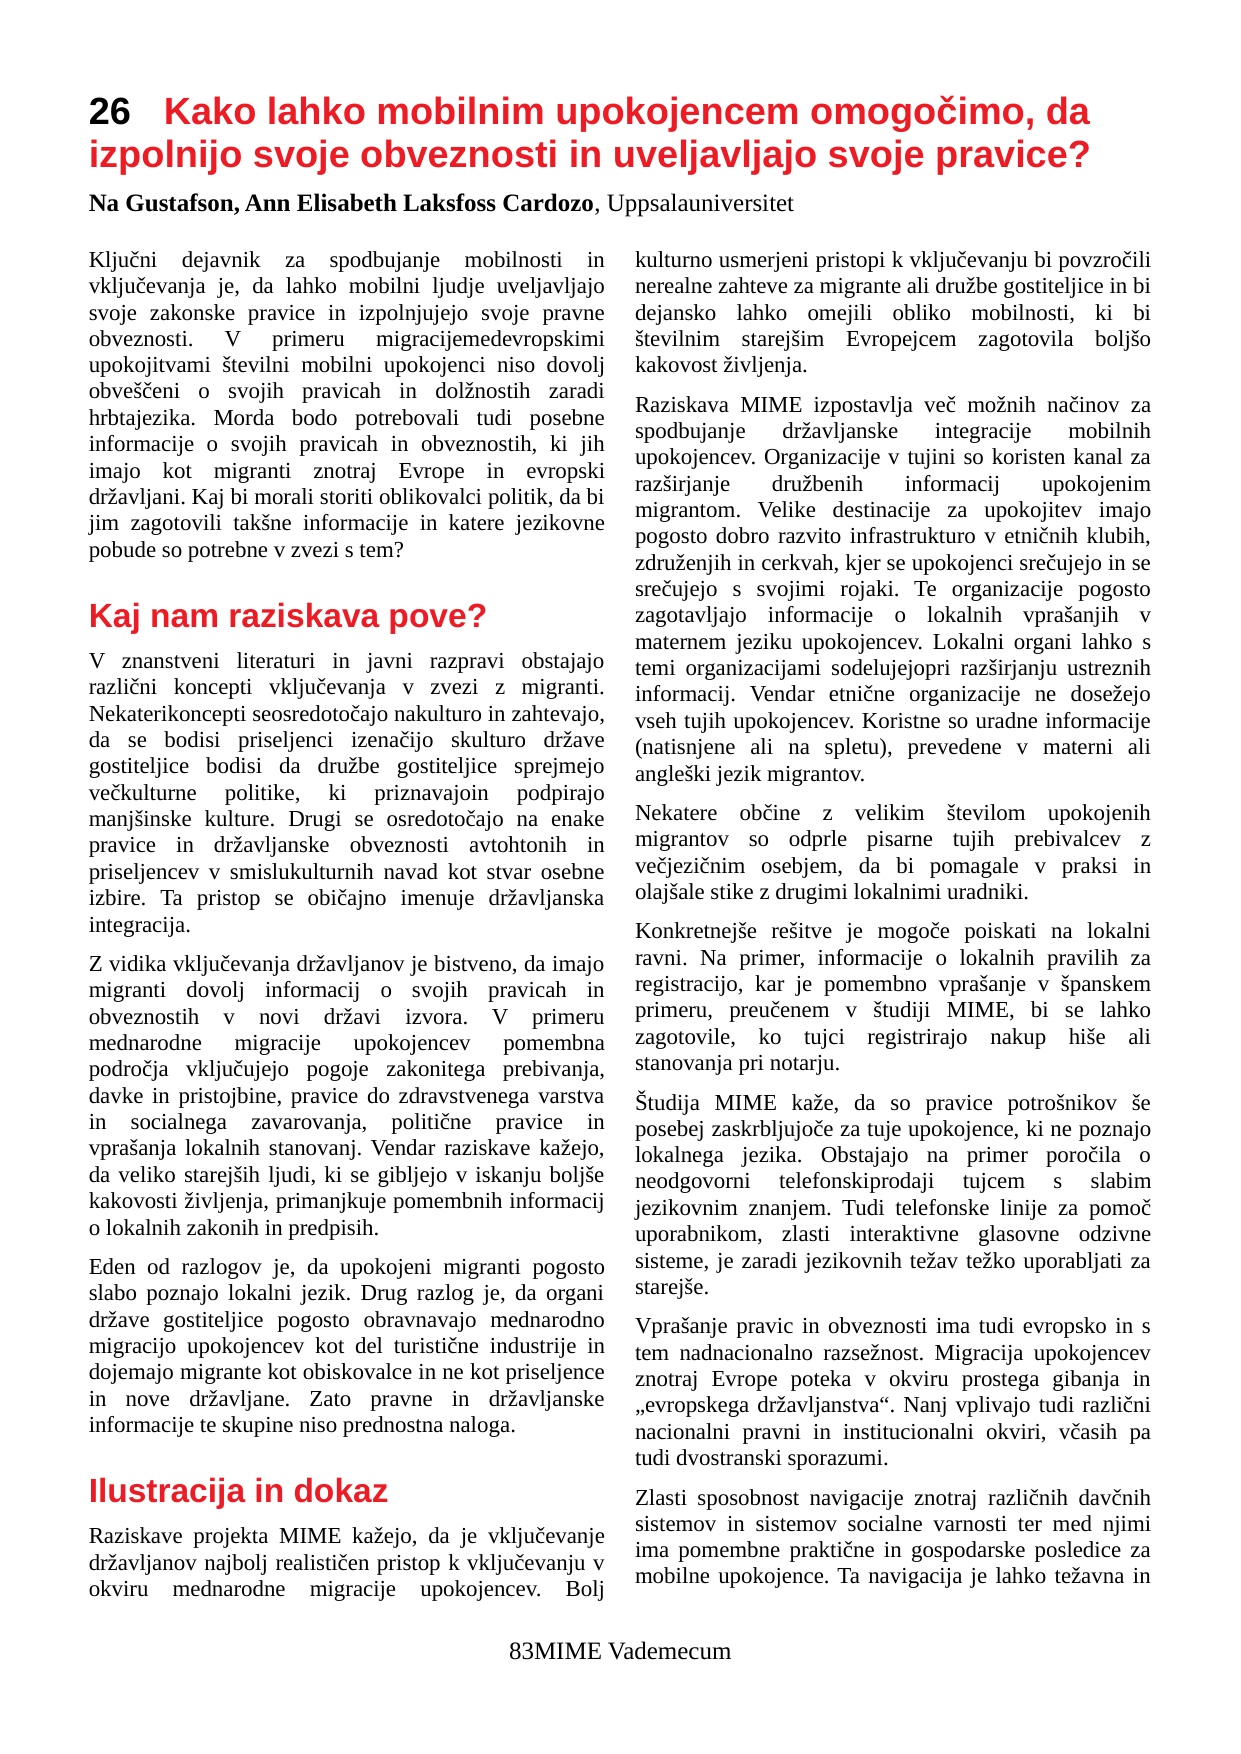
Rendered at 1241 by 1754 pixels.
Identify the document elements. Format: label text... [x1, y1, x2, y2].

subtitle Kako lahko mobilnim upokojencem omogočimo, da izpolnijo svoje obveznosti in uveljavljajo svoje pravice? [88, 88, 1152, 176]
text Raziskava MIME izpostavlja več možnih načinov za spodbujanje državljanske integracije mobilnih upokojencev. Organizacije v tujini so koristen kanal za razširjanje družbenih informacij upokojenim migrantom. Velike destinacije za upokojitev imajo pogosto dobro razvito infrastrukturo v etničnih klubih, združenjih in cerkvah, kjer se upokojenci srečujejo in se srečujejo s svojimi rojaki. Te organizacije pogosto zagotavljajo informacije o lokalnih vprašanjih v maternem jeziku upokojencev. Lokalni organi lahko s temi organizacijami sodelujejopri razširjanju ustreznih informacij. Vendar etnične organizacije ne dosežejo vseh tujih upokojencev. Koristne so uradne informacije (natisnjene ali na spletu), prevedene v materni ali angleški jezik migrantov. [635, 391, 1152, 786]
text Na Gustafson, Ann Elisabeth Laksfoss Cardozo, Uppsalauniversitet [88, 188, 1152, 217]
text Vprašanje pravic in obveznosti ima tudi evropsko in s tem nadnacionalno razsežnost. Migracija upokojencev znotraj Evrope poteka v okviru prostega gibanja in „evropskega državljanstva“. Nanj vplivajo tudi različni nacionalni pravni in institucionalni okviri, včasih pa tudi dvostranski sporazumi. [635, 1312, 1152, 1471]
text Eden od razlogov je, da upokojeni migranti pogosto slabo poznajo lokalni jezik. Drug razlog je, da organi države gostiteljice pogosto obravnavajo mednarodno migracijo upokojencev kot del turistične industrije in dojemajo migrante kot obiskovalce in ne kot priseljence in nove državljane. Zato pravne in državljanske informacije te skupine niso prednostna naloga. [88, 1253, 605, 1437]
text Zlasti sposobnost navigacije znotraj različnih davčnih sistemov in sistemov socialne varnosti ter med njimi ima pomembne praktične in gospodarske posledice za mobilne upokojence. Ta navigacija je lahko težavna in [635, 1483, 1152, 1589]
text kulturno usmerjeni pristopi k vključevanju bi povzročili nerealne zahteve za migrante ali družbe gostiteljice in bi dejansko lahko omejili obliko mobilnosti, ki bi številnim starejšim Evropejcem zagotovila boljšo kakovost življenja. [635, 246, 1152, 378]
text Konkretnejše rešitve je mogoče poiskati na lokalni ravni. Na primer, informacije o lokalnih pravilih za registracijo, kar je pomembno vprašanje v španskem primeru, preučenem v študiji MIME, bi se lahko zagotovile, ko tujci registrirajo nakup hiše ali stanovanja pri notarju. [635, 917, 1152, 1076]
subtitle Kaj nam raziskava pove? [88, 596, 605, 634]
text V znanstveni literaturi in javni razpravi obstajajo različni koncepti vključevanja v zvezi z migranti. Nekaterikoncepti seosredotočajo nakulturo in zahtevajo, da se bodisi priseljenci izenačijo skulturo države gostiteljice bodisi da družbe gostiteljice sprejmejo večkulturne politike, ki priznavajoin podpirajo manjšinske kulture. Drugi se osredotočajo na enake pravice in državljanske obveznosti avtohtonih in priseljencev v smislukulturnih navad kot stvar osebne izbire. Ta pristop se običajno imenuje državljanska integracija. [88, 647, 605, 937]
text Ključni dejavnik za spodbujanje mobilnosti in vključevanja je, da lahko mobilni ljudje uveljavljajo svoje zakonske pravice in izpolnjujejo svoje pravne obveznosti. V primeru migracijemedevropskimi upokojitvami številni mobilni upokojenci niso dovolj obveščeni o svojih pravicah in dolžnostih zaradi hrbtajezika. Morda bodo potrebovali tudi posebne informacije o svojih pravicah in obveznostih, ki jih imajo kot migranti znotraj Evrope in evropski državljani. Kaj bi morali storiti oblikovalci politik, da bi jim zagotovili takšne informacije in katere jezikovne pobude so potrebne v zvezi s tem? [88, 246, 605, 562]
subtitle Ilustracija in dokaz [88, 1471, 605, 1510]
text Raziskave projekta MIME kažejo, da je vključevanje državljanov najbolj realističen pristop k vključevanju v okviru mednarodne migracije upokojencev. Bolj [88, 1522, 605, 1601]
text Z vidika vključevanja državljanov je bistveno, da imajo migranti dovolj informacij o svojih pravicah in obveznostih v novi državi izvora. V primeru mednarodne migracije upokojencev pomembna področja vključujejo pogoje zakonitega prebivanja, davke in pristojbine, pravice do zdravstvenega varstva in socialnega zavarovanja, politične pravice in vprašanja lokalnih stanovanj. Vendar raziskave kažejo, da veliko starejših ljudi, ki se gibljejo v iskanju boljše kakovosti življenja, primanjkuje pomembnih informacij o lokalnih zakonih in predpisih. [88, 950, 605, 1240]
text Nekatere občine z velikim številom upokojenih migrantov so odprle pisarne tujih prebivalcev z večjezičnim osebjem, da bi pomagale v praksi in olajšale stike z drugimi lokalnimi uradniki. [635, 799, 1152, 904]
text Študija MIME kaže, da so pravice potrošnikov še posebej zaskrbljujoče za tuje upokojence, ki ne poznajo lokalnega jezika. Obstajajo na primer poročila o neodgovorni telefonskiprodaji tujcem s slabim jezikovnim znanjem. Tudi telefonske linije za pomoč uporabnikom, zlasti interaktivne glasovne odzivne sisteme, je zaradi jezikovnih težav težko uporabljati za starejše. [635, 1088, 1152, 1299]
